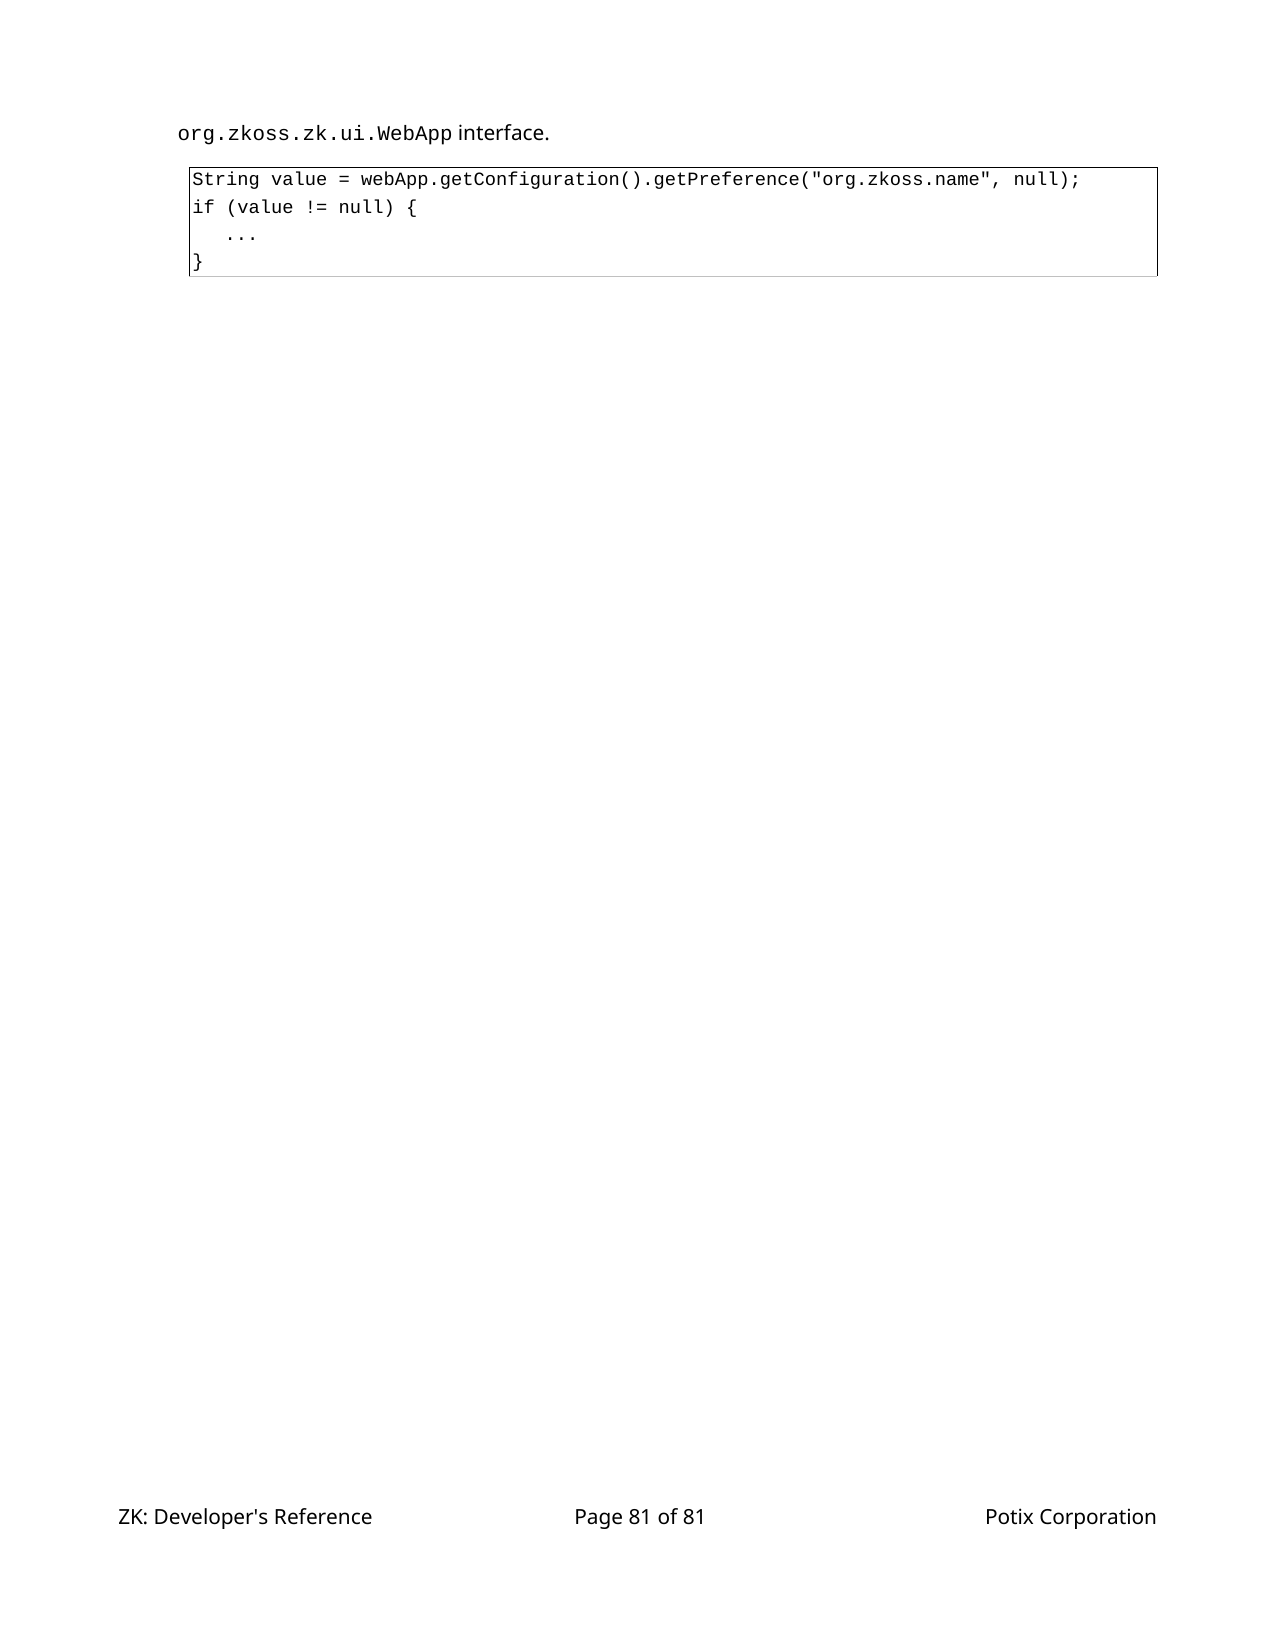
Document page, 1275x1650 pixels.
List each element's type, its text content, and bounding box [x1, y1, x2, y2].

text } [190, 249, 1157, 276]
text if (value != null) { [190, 194, 1157, 219]
text ... [190, 222, 1157, 246]
text String value = webApp.getConfiguration().getPreference("org.zkoss.name", null); [190, 168, 1157, 192]
text org.zkoss.zk.ui.WebApp interface. [177, 118, 1157, 147]
